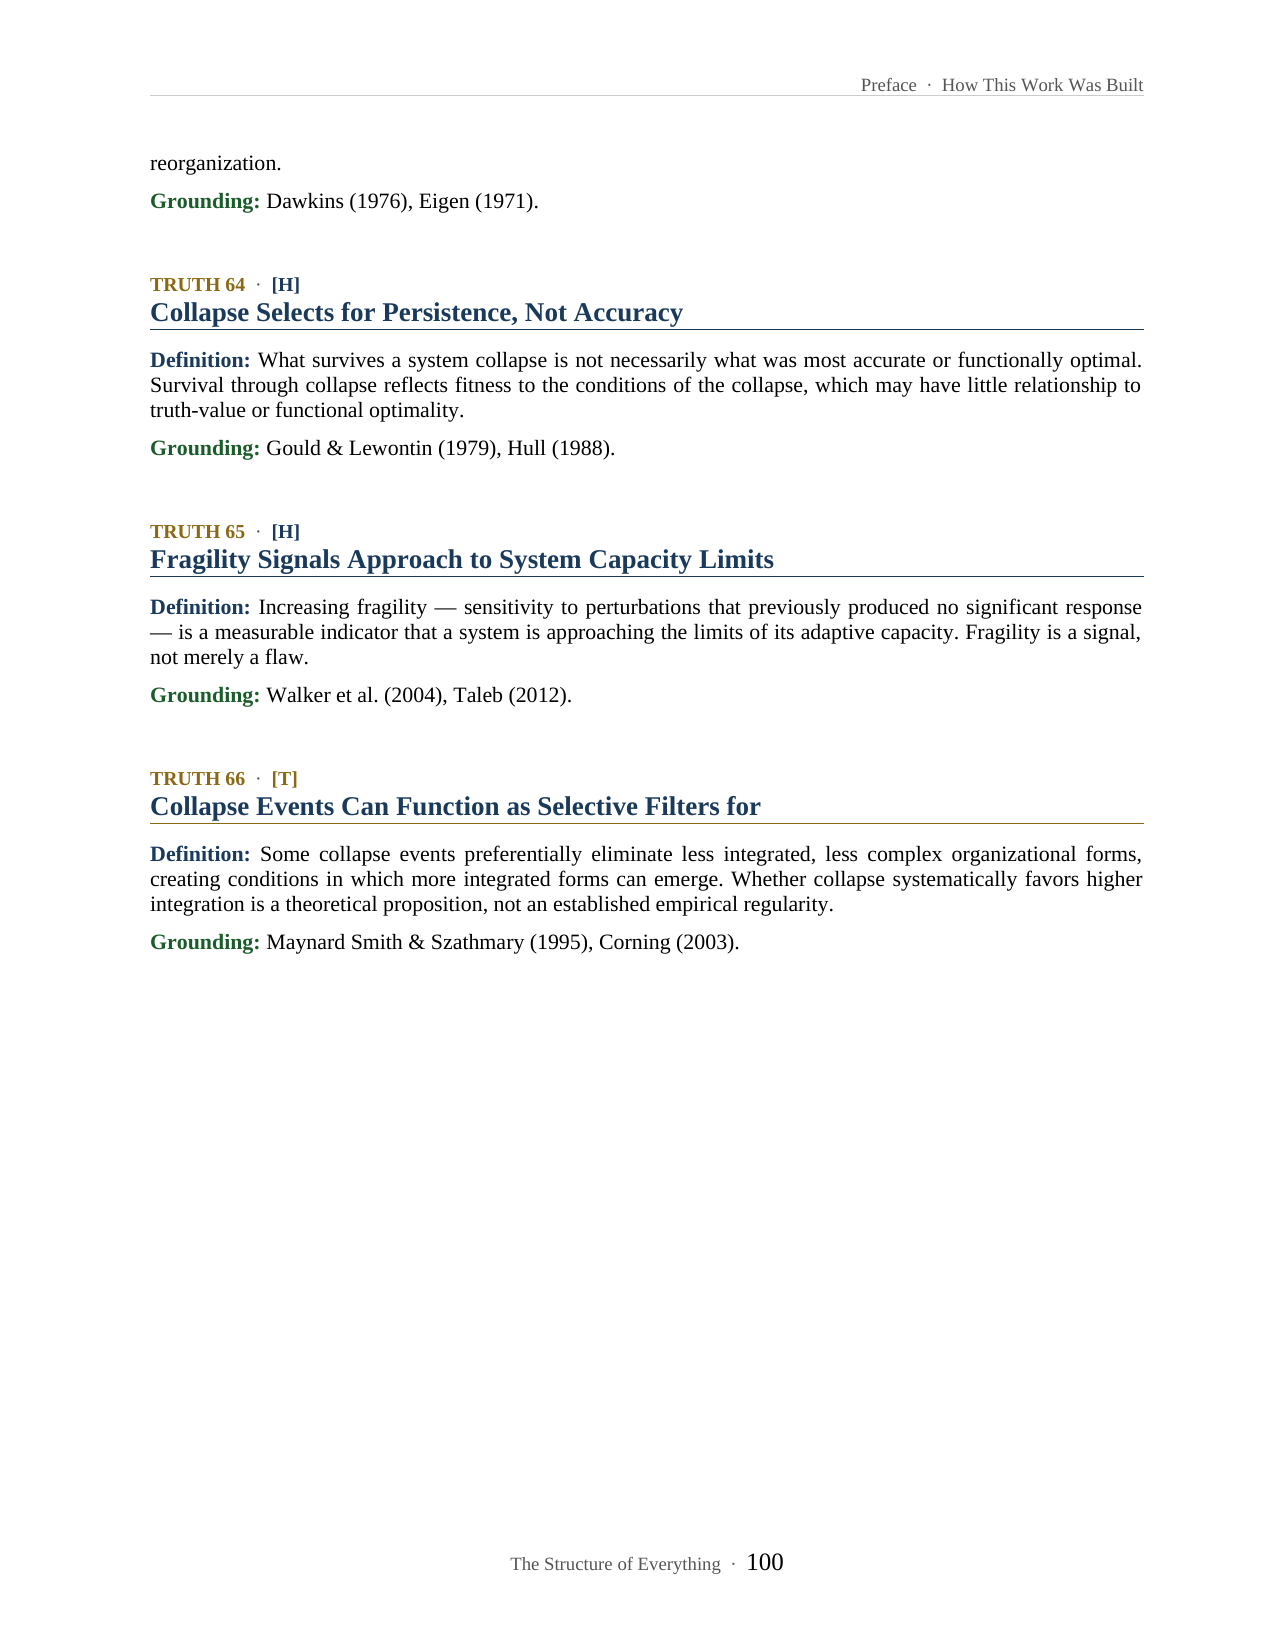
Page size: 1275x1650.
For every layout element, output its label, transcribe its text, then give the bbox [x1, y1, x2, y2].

text Collapse Selects for Persistence, Not Accuracy [150, 296, 1144, 329]
text Truth 66 · [T] [150, 767, 1144, 790]
text Grounding: Walker et al. (2004), Taleb (2012). [150, 682, 1144, 707]
text Definition: What survives a system collapse is not necessarily what was most accurate or functionally optimal. Survival through collapse reflects fitness to the conditions of the collapse, which may have little relationship to truth-value or functional optimality. [150, 347, 1144, 422]
text Collapse Events Can Function as Selective Filters for [150, 790, 1144, 823]
text Grounding: Gould & Lewontin (1979), Hull (1988). [150, 435, 1144, 460]
text reorganization. [150, 150, 1144, 175]
text Grounding: Dawkins (1976), Eigen (1971). [150, 188, 1144, 213]
text Definition: Increasing fragility — sensitivity to perturbations that previously produced no significant response — is a measurable indicator that a system is approaching the limits of its adaptive capacity. Fragility is a signal, not merely a flaw. [150, 594, 1144, 669]
text Grounding: Maynard Smith & Szathmary (1995), Corning (2003). [150, 929, 1144, 954]
text Fragility Signals Approach to System Capacity Limits [150, 543, 1144, 576]
text Truth 64 · [H] [150, 273, 1144, 296]
text Definition: Some collapse events preferentially eliminate less integrated, less complex organizational forms, creating conditions in which more integrated forms can emerge. Whether collapse systematically favors higher integration is a theoretical proposition, not an established empirical regularity. [150, 841, 1144, 916]
text Truth 65 · [H] [150, 520, 1144, 543]
